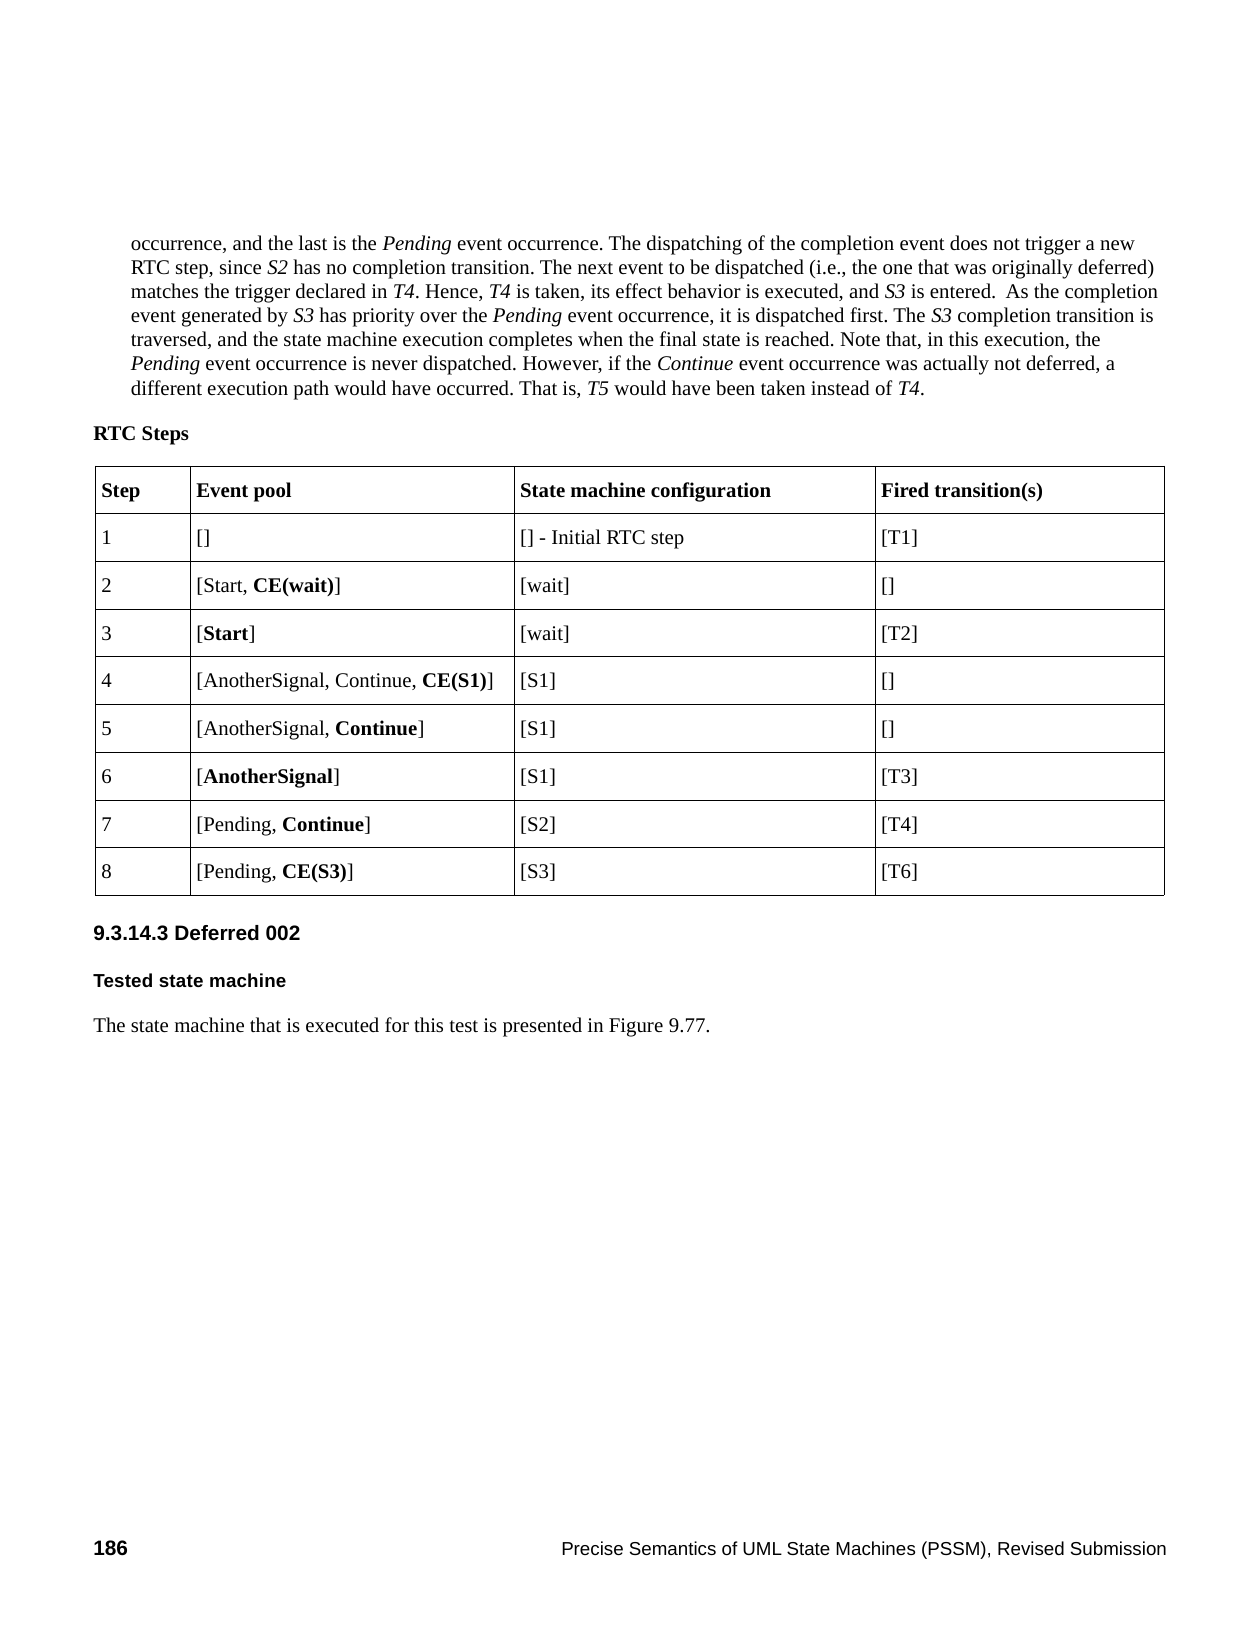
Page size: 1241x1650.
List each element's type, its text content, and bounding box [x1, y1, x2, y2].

table_cell [wait] [515, 562, 875, 609]
table_cell [AnotherSignal, Continue] [191, 705, 514, 752]
table_cell 7 [96, 801, 190, 847]
table_cell [T6] [876, 848, 1164, 895]
table_cell [] [876, 705, 1164, 752]
table_cell 3 [96, 610, 190, 656]
table_header Step [96, 467, 190, 513]
table_cell [S2] [515, 801, 875, 847]
table_cell [] [876, 657, 1164, 704]
table_cell [] [191, 514, 514, 561]
table_cell [S1] [515, 753, 875, 799]
table_cell [T4] [876, 801, 1164, 847]
table_cell [T1] [876, 514, 1164, 561]
table_cell 6 [96, 753, 190, 799]
table_header Event pool [191, 467, 514, 513]
table_cell [S3] [515, 848, 875, 895]
subtitle Deferred 002 [93, 920, 1164, 945]
table_cell [T2] [876, 610, 1164, 656]
table_cell [wait] [515, 610, 875, 656]
table_cell 5 [96, 705, 190, 752]
table_cell [S1] [515, 705, 875, 752]
table_cell 2 [96, 562, 190, 609]
table_cell [AnotherSignal] [191, 753, 514, 799]
table_header State machine configuration [515, 467, 875, 513]
text RTC Steps [93, 421, 1164, 444]
text occurrence, and the last is the Pending event occurrence. The dispatching of the completion event does not trigger a new RTC step, since S2 has no completion transition. The next event to be dispatched (i.e., the one that was originally deferred) matches the trigger declared in T4. Hence, T4 is taken, its effect behavior is executed, and S3 is entered. As the completion event generated by S3 has priority over the Pending event occurrence, it is dispatched first. The S3 completion transition is traversed, and the state machine execution completes when the final state is reached. Note that, in this execution, the Pending event occurrence is never dispatched. However, if the Continue event occurrence was actually not deferred, a different execution path would have occurred. That is, T5 would have been taken instead of T4. [131, 231, 1164, 399]
table_cell [] - Initial RTC step [515, 514, 875, 561]
text The state machine that is executed for this test is presented in Figure 9.77. [93, 1013, 1164, 1037]
subtitle Tested state machine [93, 970, 1164, 992]
table_cell [Start] [191, 610, 514, 656]
table_header Fired transition(s) [876, 467, 1164, 513]
table_cell [AnotherSignal, Continue, CE(S1)] [191, 657, 514, 704]
table_cell [S1] [515, 657, 875, 704]
table_cell 1 [96, 514, 190, 561]
table_cell 8 [96, 848, 190, 895]
table_cell 4 [96, 657, 190, 704]
table_cell [Pending, CE(S3)] [191, 848, 514, 895]
table_cell [Pending, Continue] [191, 801, 514, 847]
table_cell [] [876, 562, 1164, 609]
table_cell [Start, CE(wait)] [191, 562, 514, 609]
table_cell [T3] [876, 753, 1164, 799]
